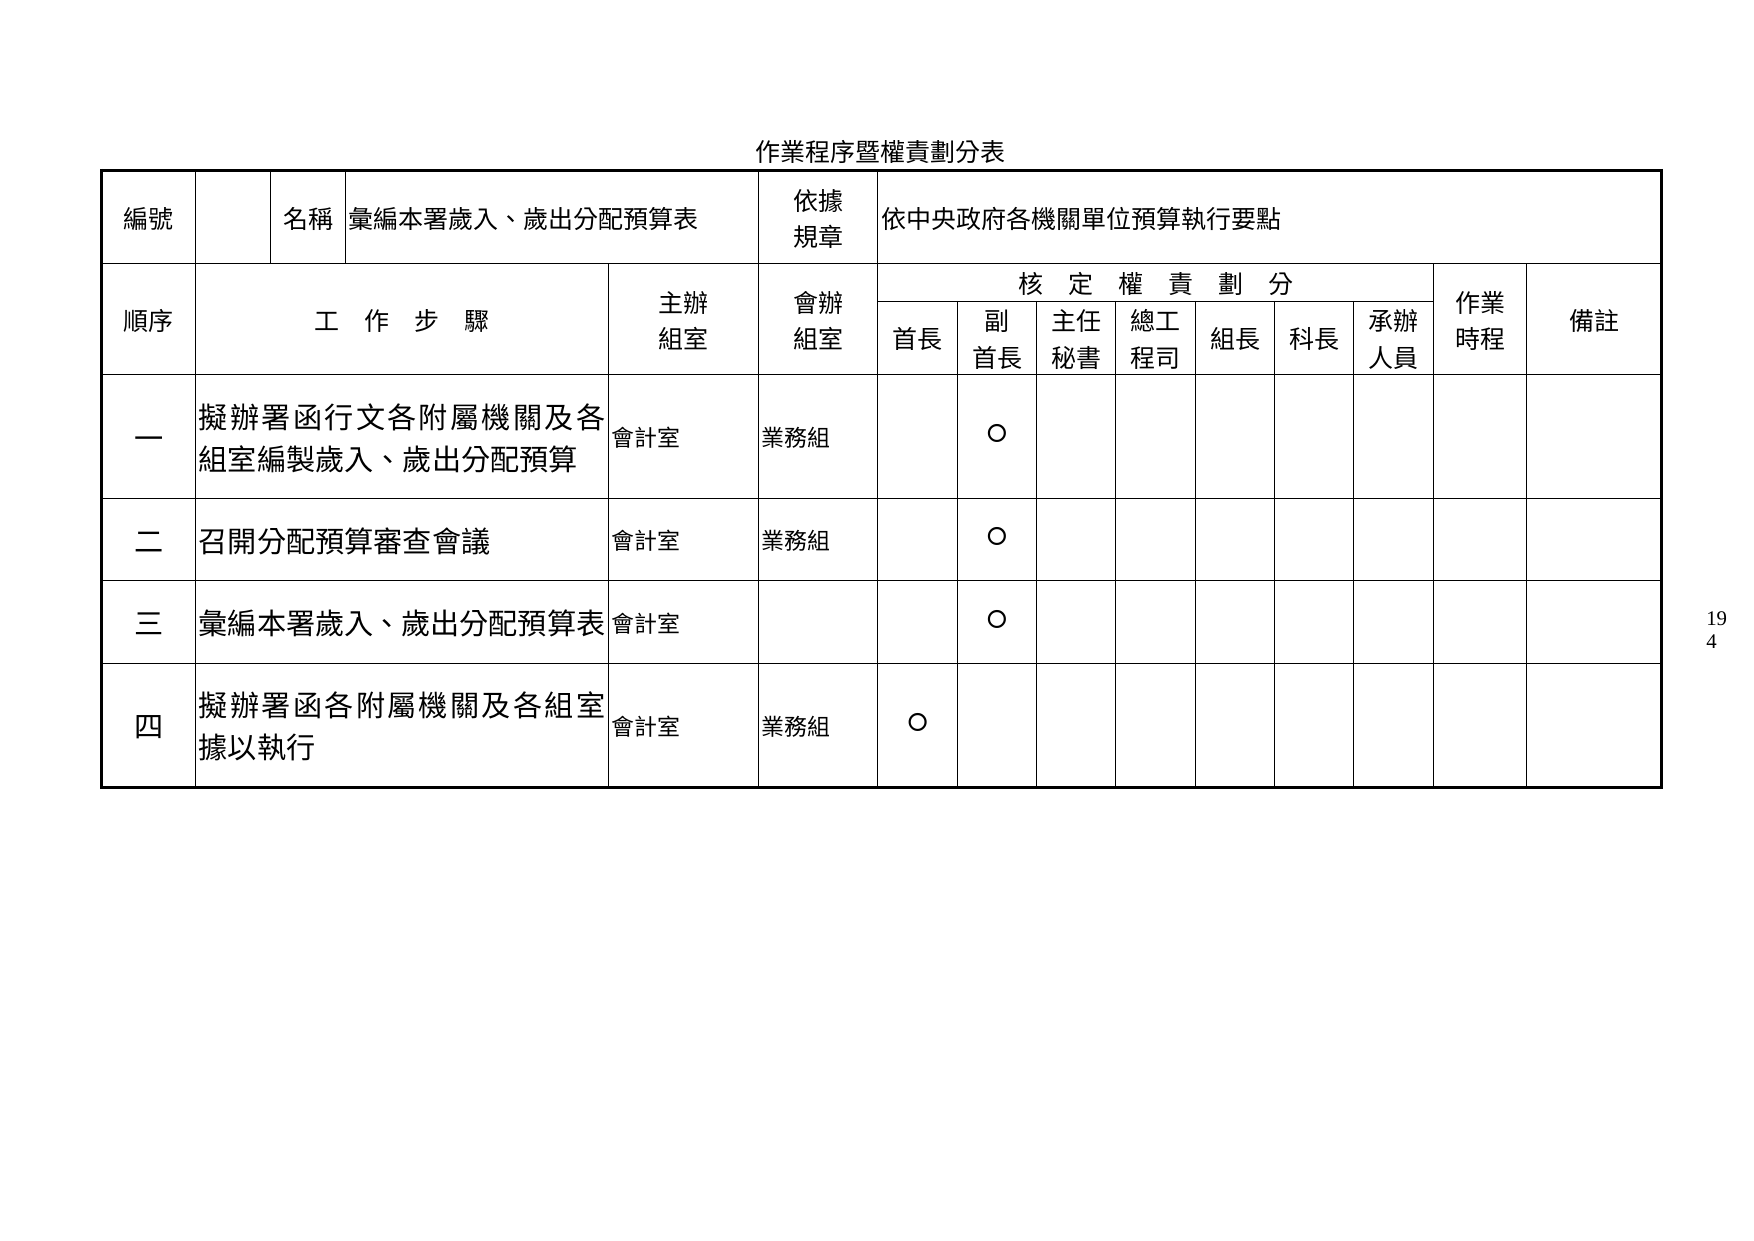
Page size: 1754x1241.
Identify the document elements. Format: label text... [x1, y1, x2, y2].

table_cell [1116, 375, 1195, 497]
table_cell 業務組 [759, 375, 877, 497]
table_cell [1196, 581, 1274, 663]
table_header 名稱 [271, 172, 345, 263]
table_cell 總工程司 [1116, 302, 1195, 374]
table_cell 擬辦署函行文各附屬機關及各組室編製歲入、歲出分配預算 [196, 375, 608, 497]
table_header 依據 規章 [759, 172, 877, 263]
table_header  [196, 172, 270, 263]
table_cell 四 [103, 664, 195, 786]
table_cell 業務組 [759, 664, 877, 786]
table_cell [1196, 664, 1274, 786]
table_cell [1434, 664, 1526, 786]
table_cell 副 首長 [958, 302, 1036, 374]
table_cell [1275, 375, 1353, 497]
table_cell [759, 581, 877, 663]
table_cell [1354, 375, 1433, 497]
table_cell  [958, 581, 1036, 663]
table_cell 業務組 [759, 499, 877, 580]
table_cell 科長 [1275, 302, 1353, 374]
table_cell 會計室 [609, 375, 758, 497]
table_cell 二 [103, 499, 195, 580]
table_cell [1196, 375, 1274, 497]
table_cell [1037, 664, 1115, 786]
table_cell [1434, 375, 1526, 497]
table_cell [1354, 581, 1433, 663]
table_cell [878, 499, 957, 580]
table_cell  [958, 375, 1036, 497]
table_cell 一 [103, 375, 195, 497]
table_cell 作業 時程 [1434, 264, 1526, 374]
table_cell 備註 [1527, 264, 1660, 374]
table_cell [1275, 664, 1353, 786]
table_cell 會辦 組室 [759, 264, 877, 374]
table_cell 會計室 [609, 581, 758, 663]
table_cell 主辦 組室 [609, 264, 758, 374]
text 作業程序暨權責劃分表 [106, 133, 1653, 169]
table_header 編號 [103, 172, 195, 263]
table_cell 核 定 權 責 劃 分 [878, 264, 1433, 301]
table_cell [1116, 664, 1195, 786]
table_cell [1116, 499, 1195, 580]
table_cell 主任秘書 [1037, 302, 1115, 374]
table_cell [1116, 581, 1195, 663]
table_cell  [958, 499, 1036, 580]
table_cell [1037, 499, 1115, 580]
table_cell 首長 [878, 302, 957, 374]
table_cell 召開分配預算審查會議 [196, 499, 608, 580]
table_cell [1275, 581, 1353, 663]
table_cell [1354, 499, 1433, 580]
table_cell 會計室 [609, 664, 758, 786]
table_cell 工 作 步 驟 [196, 264, 608, 374]
table_cell [878, 581, 957, 663]
table_cell [1275, 499, 1353, 580]
table_cell 組長 [1196, 302, 1274, 374]
table_cell [1196, 499, 1274, 580]
table_cell [1527, 375, 1660, 497]
table_cell  [878, 664, 957, 786]
table_cell 彙編本署歲入、歲出分配預算表 [196, 581, 608, 663]
table_cell [1527, 581, 1660, 663]
table_cell [1527, 664, 1660, 786]
table_header 彙編本署歲入、歲出分配預算表 [346, 172, 758, 263]
table_cell 三 [103, 581, 195, 663]
table_cell [1037, 375, 1115, 497]
table_cell [1527, 499, 1660, 580]
table_cell [1434, 581, 1526, 663]
table_cell [878, 375, 957, 497]
table_cell [1354, 664, 1433, 786]
table_cell [1434, 499, 1526, 580]
table_cell 承辦 人員 [1354, 302, 1433, 374]
table_cell 順序 [103, 264, 195, 374]
table_cell [1037, 581, 1115, 663]
table_cell 擬辦署函各附屬機關及各組室據以執行 [196, 664, 608, 786]
table_cell [958, 664, 1036, 786]
table_header 依中央政府各機關單位預算執行要點 [878, 172, 1660, 263]
table_cell 會計室 [609, 499, 758, 580]
